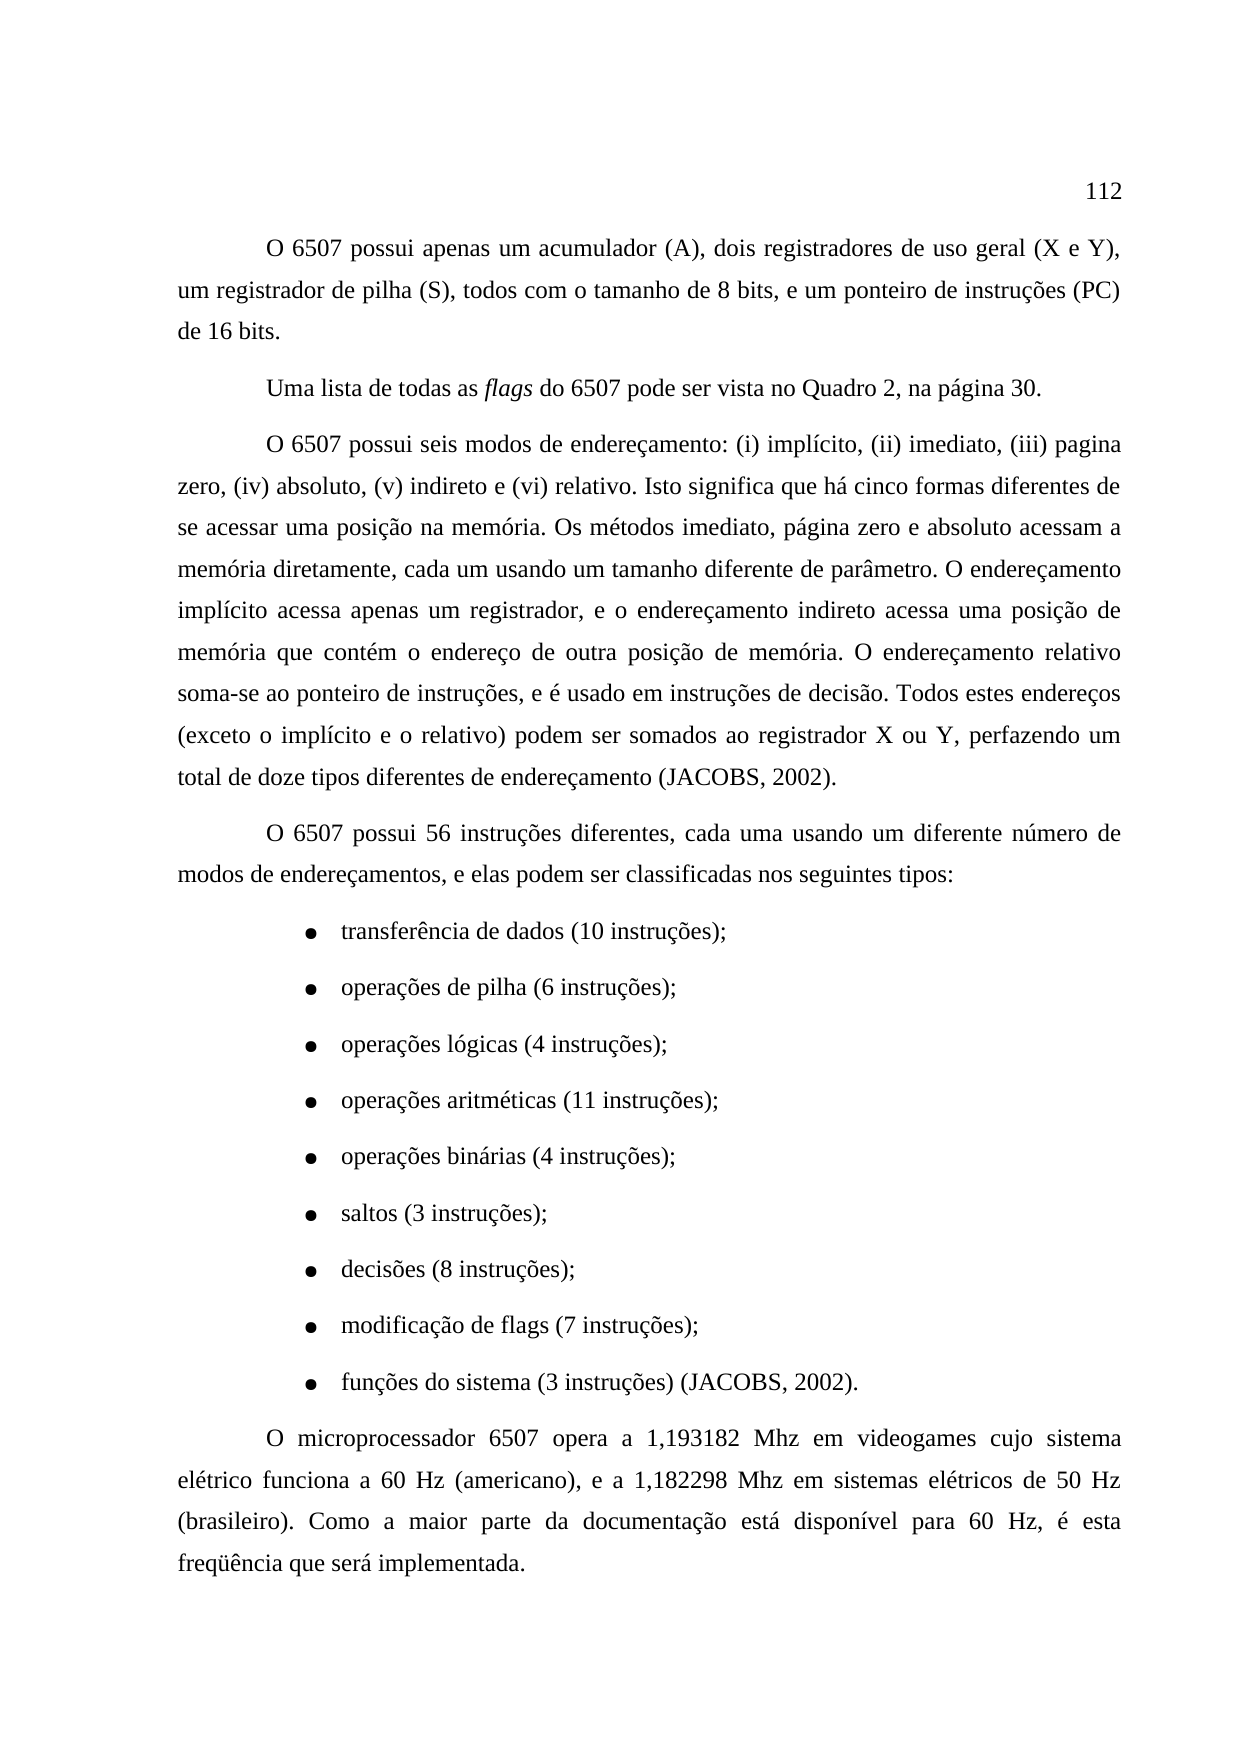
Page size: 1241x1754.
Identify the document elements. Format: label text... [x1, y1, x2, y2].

list transferência de dados (10 instruções); [215, 917, 1122, 945]
list operações lógicas (4 instruções); [215, 1030, 1122, 1057]
text O 6507 possui 56 instruções diferentes, cada uma usando um diferente número de modos de endereçamentos, e elas podem ser classificadas nos seguintes tipos: [177, 819, 1122, 888]
text Uma lista de todas as flags do 6507 pode ser vista no Quadro 2, na página 29. [177, 374, 1122, 402]
text O microprocessador 6507 opera a 1,193182 Mhz em videogames cujo sistema elétrico funciona a 60 Hz (americano), e a 1,182298 Mhz em sistemas elétricos de 50 Hz (brasileiro). Como a maior parte da documentação está disponível para 60 Hz, é esta freqüência que será implementada. [177, 1424, 1122, 1577]
list operações binárias (4 instruções); [215, 1142, 1122, 1170]
text O 6507 possui apenas um acumulador (A), dois registradores de uso geral (X e Y), um registrador de pilha (S), todos com o tamanho de 8 bits, e um ponteiro de instruções (PC) de 16 bits. [177, 234, 1122, 345]
list funções do sistema (3 instruções) (JACOBS, 2002). [215, 1368, 1122, 1396]
text O 6507 possui seis modos de endereçamento: (i) implícito, (ii) imediato, (iii) pagina zero, (iv) absoluto, (v) indireto e (vi) relativo. Isto significa que há cinco formas diferentes de se acessar uma posição na memória. Os métodos imediato, página zero e absoluto acessam a memória diretamente, cada um usando um tamanho diferente de parâmetro. O endereçamento implícito acessa apenas um registrador, e o endereçamento indireto acessa uma posição de memória que contém o endereço de outra posição de memória. O endereçamento relativo soma-se ao ponteiro de instruções, e é usado em instruções de decisão. Todos estes endereços (exceto o implícito e o relativo) podem ser somados ao registrador X ou Y, perfazendo um total de doze tipos diferentes de endereçamento (JACOBS, 2002). [177, 430, 1122, 790]
list operações de pilha (6 instruções); [215, 973, 1122, 1001]
list operações aritméticas (11 instruções); [215, 1086, 1122, 1114]
list decisões (8 instruções); [215, 1255, 1122, 1283]
list modificação de flags (7 instruções); [215, 1311, 1122, 1339]
list saltos (3 instruções); [215, 1199, 1122, 1226]
